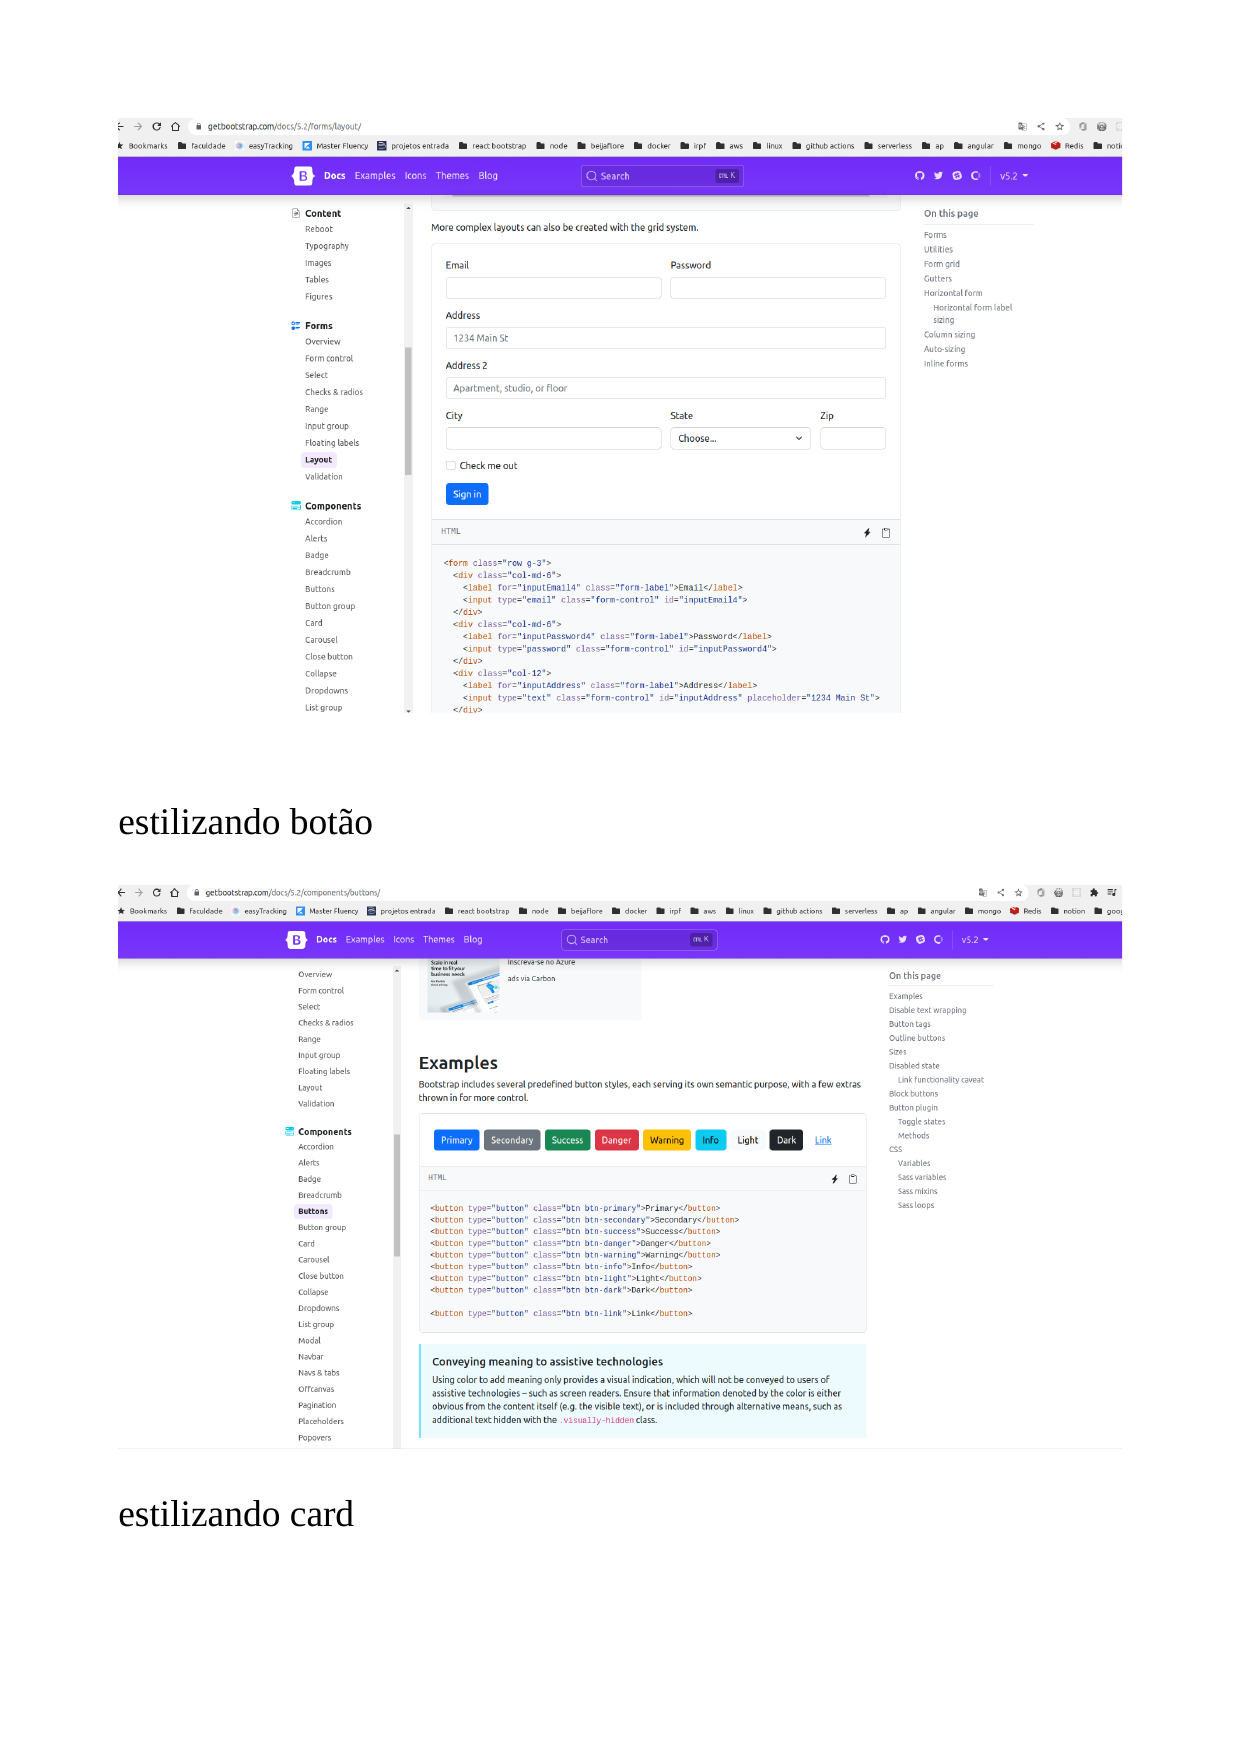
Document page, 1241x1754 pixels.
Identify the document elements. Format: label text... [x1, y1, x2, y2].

picture [118, 118, 1123, 713]
picture [118, 885, 1123, 1449]
text estilizando botão [118, 799, 1122, 842]
text estilizando card [118, 1491, 1122, 1534]
